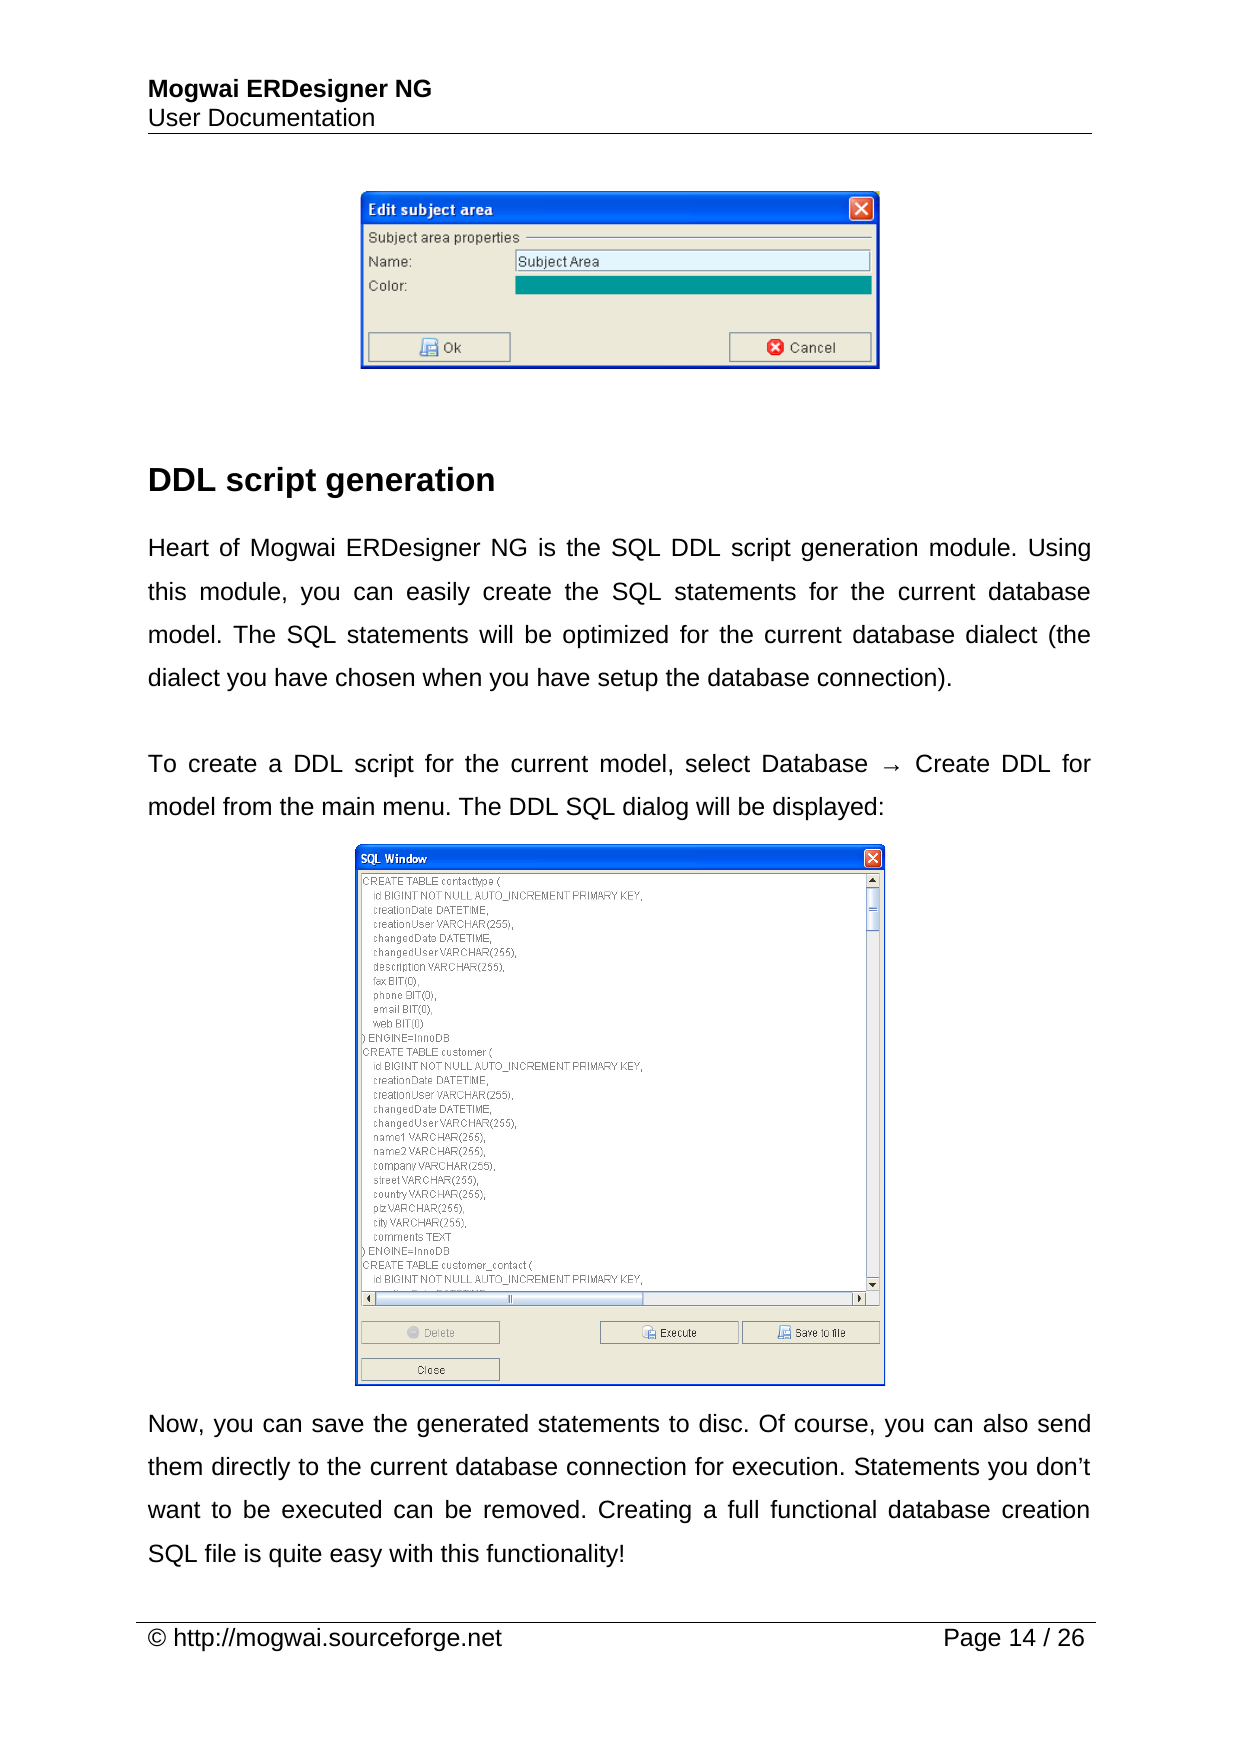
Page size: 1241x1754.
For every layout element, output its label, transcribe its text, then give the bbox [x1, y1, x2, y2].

text Now, you can save the generated statements to disc. Of course, you can also send them directly to the current database connection for execution. Statements you don’t want to be executed can be removed. Creating a full functional database creation SQL file is quite easy with this functionality! [148, 1409, 1092, 1567]
picture [360, 191, 880, 369]
picture [355, 844, 886, 1386]
text To create a DDL script for the current model, select Database → Create DDL for model from the main menu. The DDL SQL dialog will be displayed: [148, 749, 1092, 821]
text Heart of Mogwai ERDesigner NG is the SQL DDL script generation module. Using this module, you can easily create the SQL statements for the current database model. The SQL statements will be optimized for the current database dialect (the dialect you have chosen when you have setup the database connection). [148, 533, 1092, 692]
subtitle DDL script generation [148, 460, 1092, 498]
